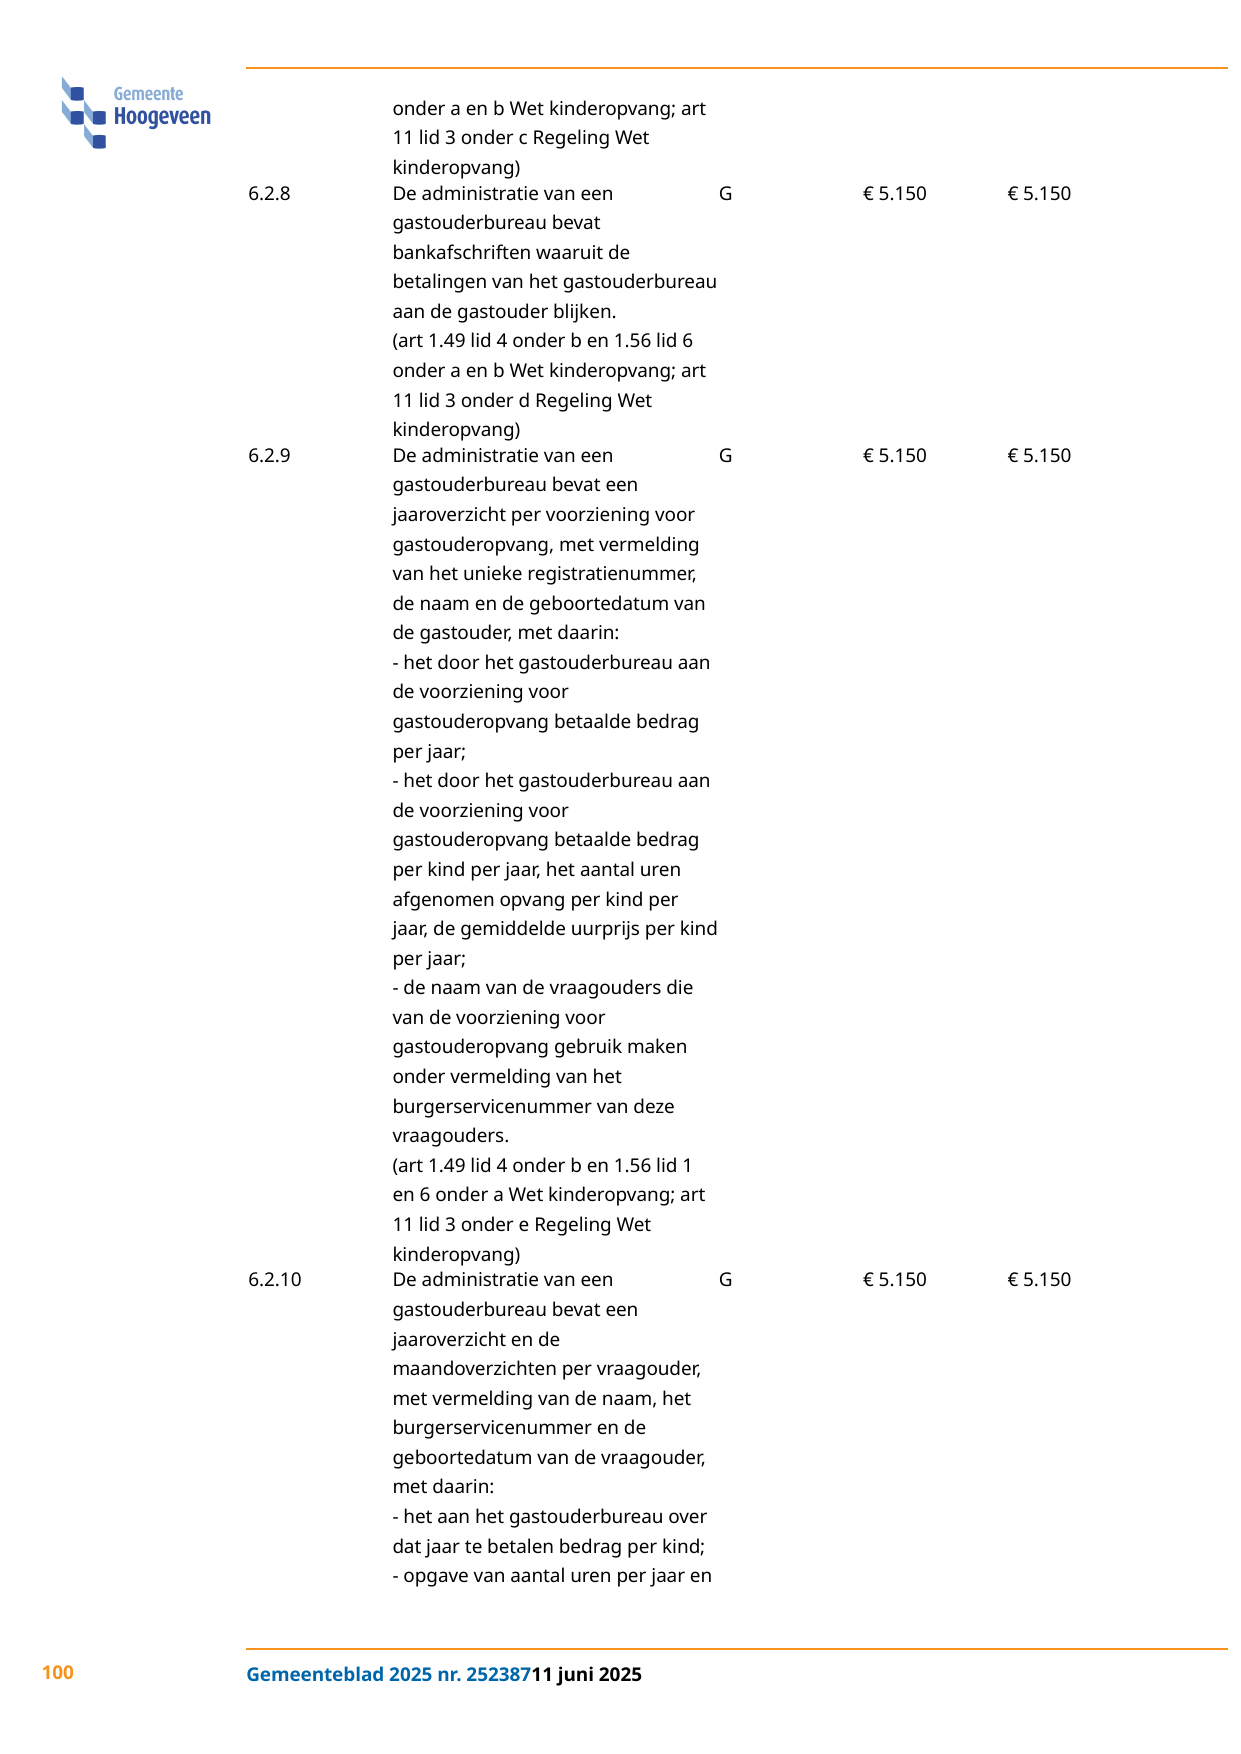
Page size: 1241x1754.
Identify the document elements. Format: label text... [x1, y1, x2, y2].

table_cell [1007, 95, 1152, 180]
table_cell € 5.150 [863, 180, 1007, 442]
table_cell G [719, 1267, 863, 1588]
table_cell [719, 95, 863, 180]
table_cell 6.2.8 [248, 180, 392, 442]
table_cell € 5.150 [1007, 180, 1152, 442]
table_cell De administratie van een gastouderbureau bevat een jaaroverzicht per voorziening voor gastouderopvang, met vermelding van het unieke registratienummer, de naam en de geboortedatum van de gastouder, met daarin: - het door het gastouderbureau aan de voorziening voor gastouderopvang betaalde bedrag per jaar; - het door het gastouderbureau aan de voorziening voor gastouderopvang betaalde bedrag per kind per jaar, het aantal uren afgenomen opvang per kind per jaar, de gemiddelde uurprijs per kind per jaar; - de naam van de vraagouders die van de voorziening voor gastouderopvang gebruik maken onder vermelding van het burgerservicenummer van deze vraagouders. (art 1.49 lid 4 onder b en 1.56 lid 1 en 6 onder a Wet kinderopvang; art 11 lid 3 onder e Regeling Wet kinderopvang) [392, 442, 719, 1267]
table_cell De administratie van een gastouderbureau bevat een jaaroverzicht en de maandoverzichten per vraagouder, met vermelding van de naam, het burgerservicenummer en de geboortedatum van de vraagouder, met daarin: - het aan het gastouderbureau over dat jaar te betalen bedrag per kind; - opgave van aantal uren per jaar en [392, 1267, 719, 1588]
table_cell [248, 95, 392, 180]
picture [41, 47, 231, 172]
table_cell 6.2.10 [248, 1267, 392, 1588]
table_cell € 5.150 [863, 442, 1007, 1267]
table_cell onder a en b Wet kinderopvang; art 11 lid 3 onder c Regeling Wet kinderopvang) [392, 95, 719, 180]
table_cell G [719, 180, 863, 442]
table_cell [863, 95, 1007, 180]
table_cell € 5.150 [1007, 1267, 1152, 1588]
table_cell G [719, 442, 863, 1267]
table_cell De administratie van een gastouderbureau bevat bankafschriften waaruit de betalingen van het gastouderbureau aan de gastouder blijken. (art 1.49 lid 4 onder b en 1.56 lid 6 onder a en b Wet kinderopvang; art 11 lid 3 onder d Regeling Wet kinderopvang) [392, 180, 719, 442]
table_cell 6.2.9 [248, 442, 392, 1267]
table_cell € 5.150 [863, 1267, 1007, 1588]
table_cell € 5.150 [1007, 442, 1152, 1267]
